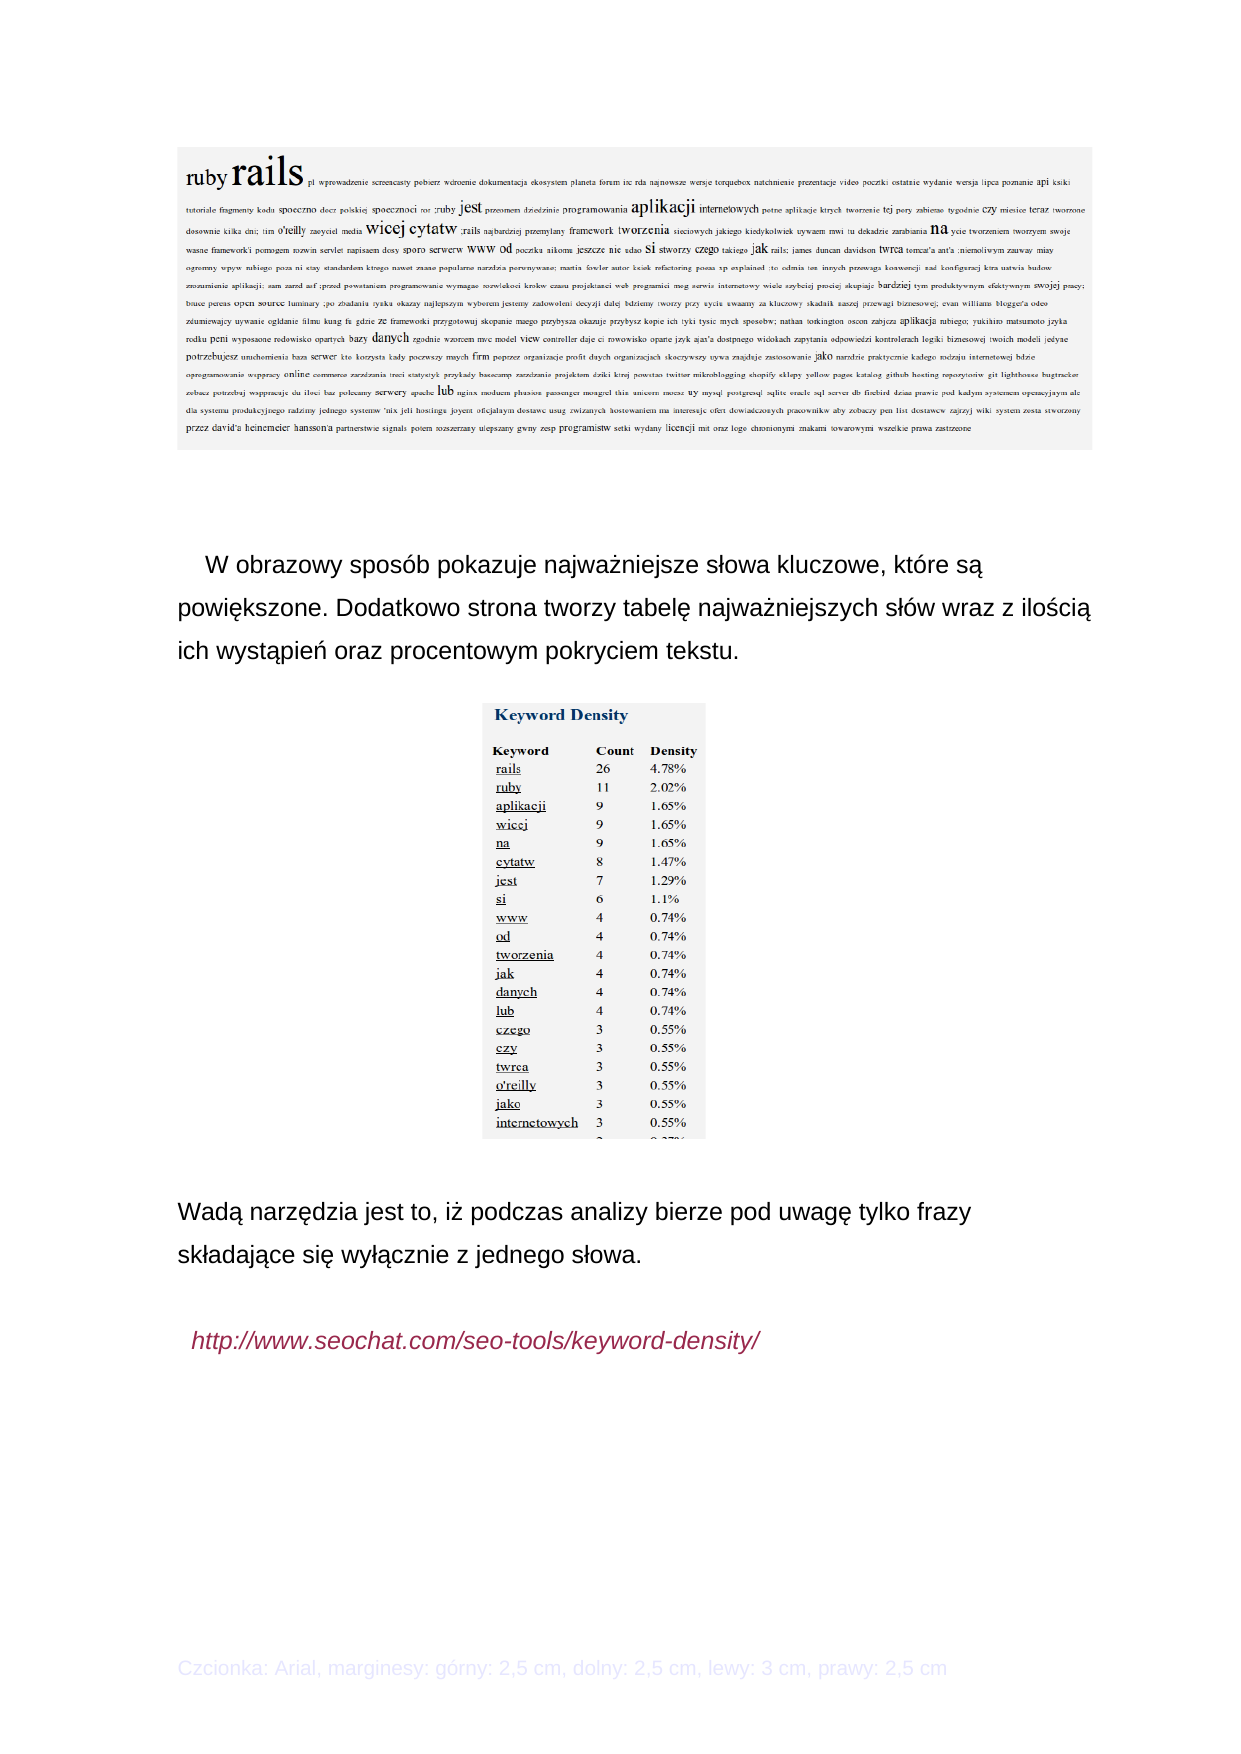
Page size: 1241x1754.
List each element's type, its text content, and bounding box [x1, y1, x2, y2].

text http://www.seochat.com/seo-tools/keyword-density/ [177, 1326, 1092, 1355]
picture [482, 703, 706, 1139]
text Wadą narzędzia jest to, iż podczas analizy bierze pod uwagę tylko frazy składające się wyłącznie z jednego słowa. [177, 1197, 1092, 1268]
text W obrazowy sposób pokazuje najważniejsze słowa kluczowe, które są powiększone. Dodatkowo strona tworzy tabelę najważniejszych słów wraz z ilością ich wystąpień oraz procentowym pokryciem tekstu. [177, 550, 1092, 665]
picture [177, 147, 1093, 450]
